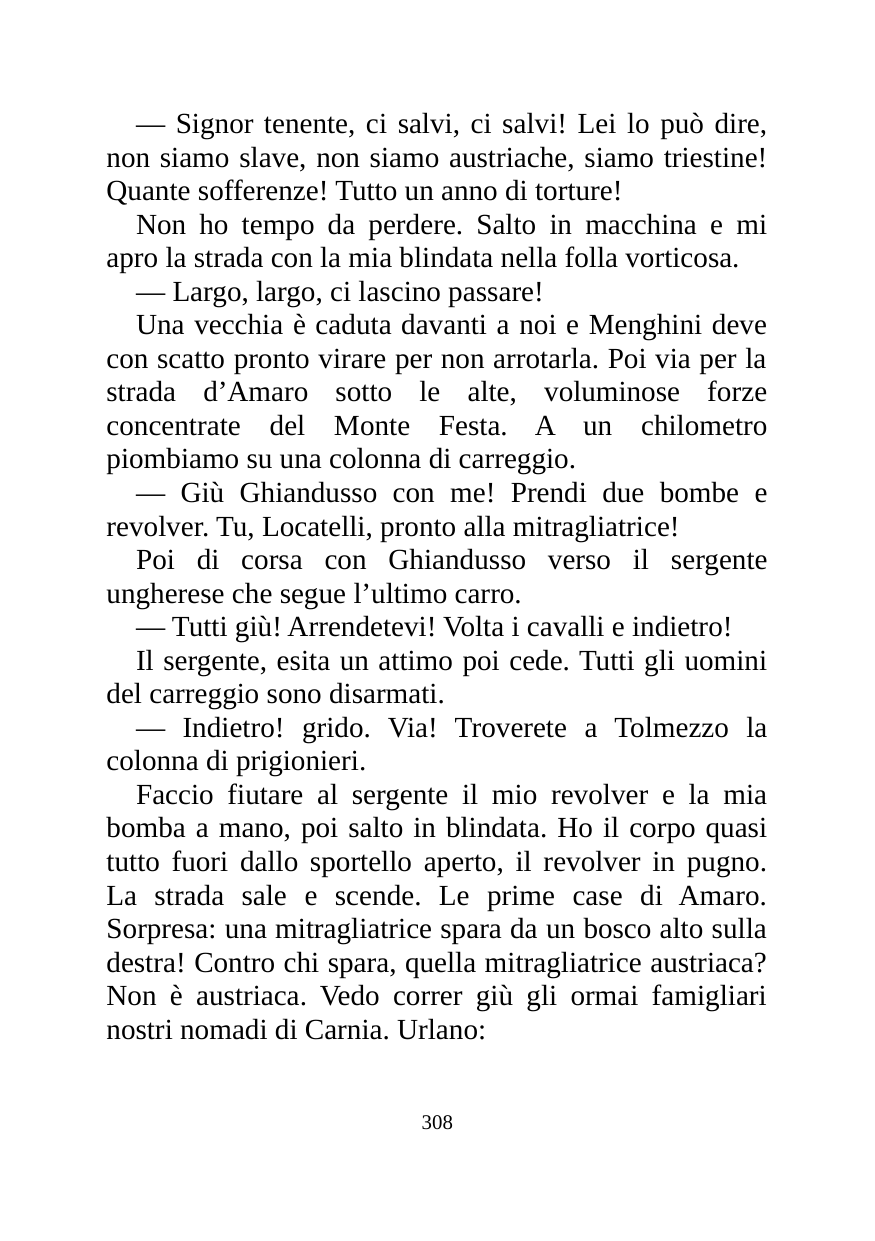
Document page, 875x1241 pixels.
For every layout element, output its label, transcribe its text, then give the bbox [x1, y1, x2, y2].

text — Tutti giù! Arrendetevi! Volta i cavalli e indietro! [106, 609, 768, 643]
text Non ho tempo da perdere. Salto in macchina e mi apro la strada con la mia blindata nella folla vorticosa. [106, 207, 768, 274]
text — Indietro! grido. Via! Troverete a Tolmezzo la colonna di prigionieri. [106, 710, 768, 777]
text — Largo, largo, ci lascino passare! [106, 274, 768, 307]
text Poi di corsa con Ghiandusso verso il sergente ungherese che segue l’ultimo carro. [106, 542, 768, 609]
text — Giù Ghiandusso con me! Prendi due bombe e revolver. Tu, Locatelli, pronto alla mitragliatrice! [106, 475, 768, 542]
text Faccio fiutare al sergente il mio revolver e la mia bomba a mano, poi salto in blindata. Ho il corpo quasi tutto fuori dallo sportello aperto, il revolver in pugno. La strada sale e scende. Le prime case di Amaro. Sorpresa: una mitragliatrice spara da un bosco alto sulla destra! Contro chi spara, quella mitragliatrice austriaca? Non è austriaca. Vedo correr giù gli ormai famigliari nostri nomadi di Carnia. Urlano: [106, 777, 768, 1045]
text — Signor tenente, ci salvi, ci salvi! Lei lo può dire, non siamo slave, non siamo austriache, siamo triestine! Quante sofferenze! Tutto un anno di torture! [106, 106, 768, 207]
text Una vecchia è caduta davanti a noi e Menghini deve con scatto pronto virare per non arrotarla. Poi via per la strada d’Amaro sotto le alte, voluminose forze concentrate del Monte Festa. A un chilometro piombiamo su una colonna di carreggio. [106, 307, 768, 475]
text Il sergente, esita un attimo poi cede. Tutti gli uomini del carreggio sono disarmati. [106, 643, 768, 710]
